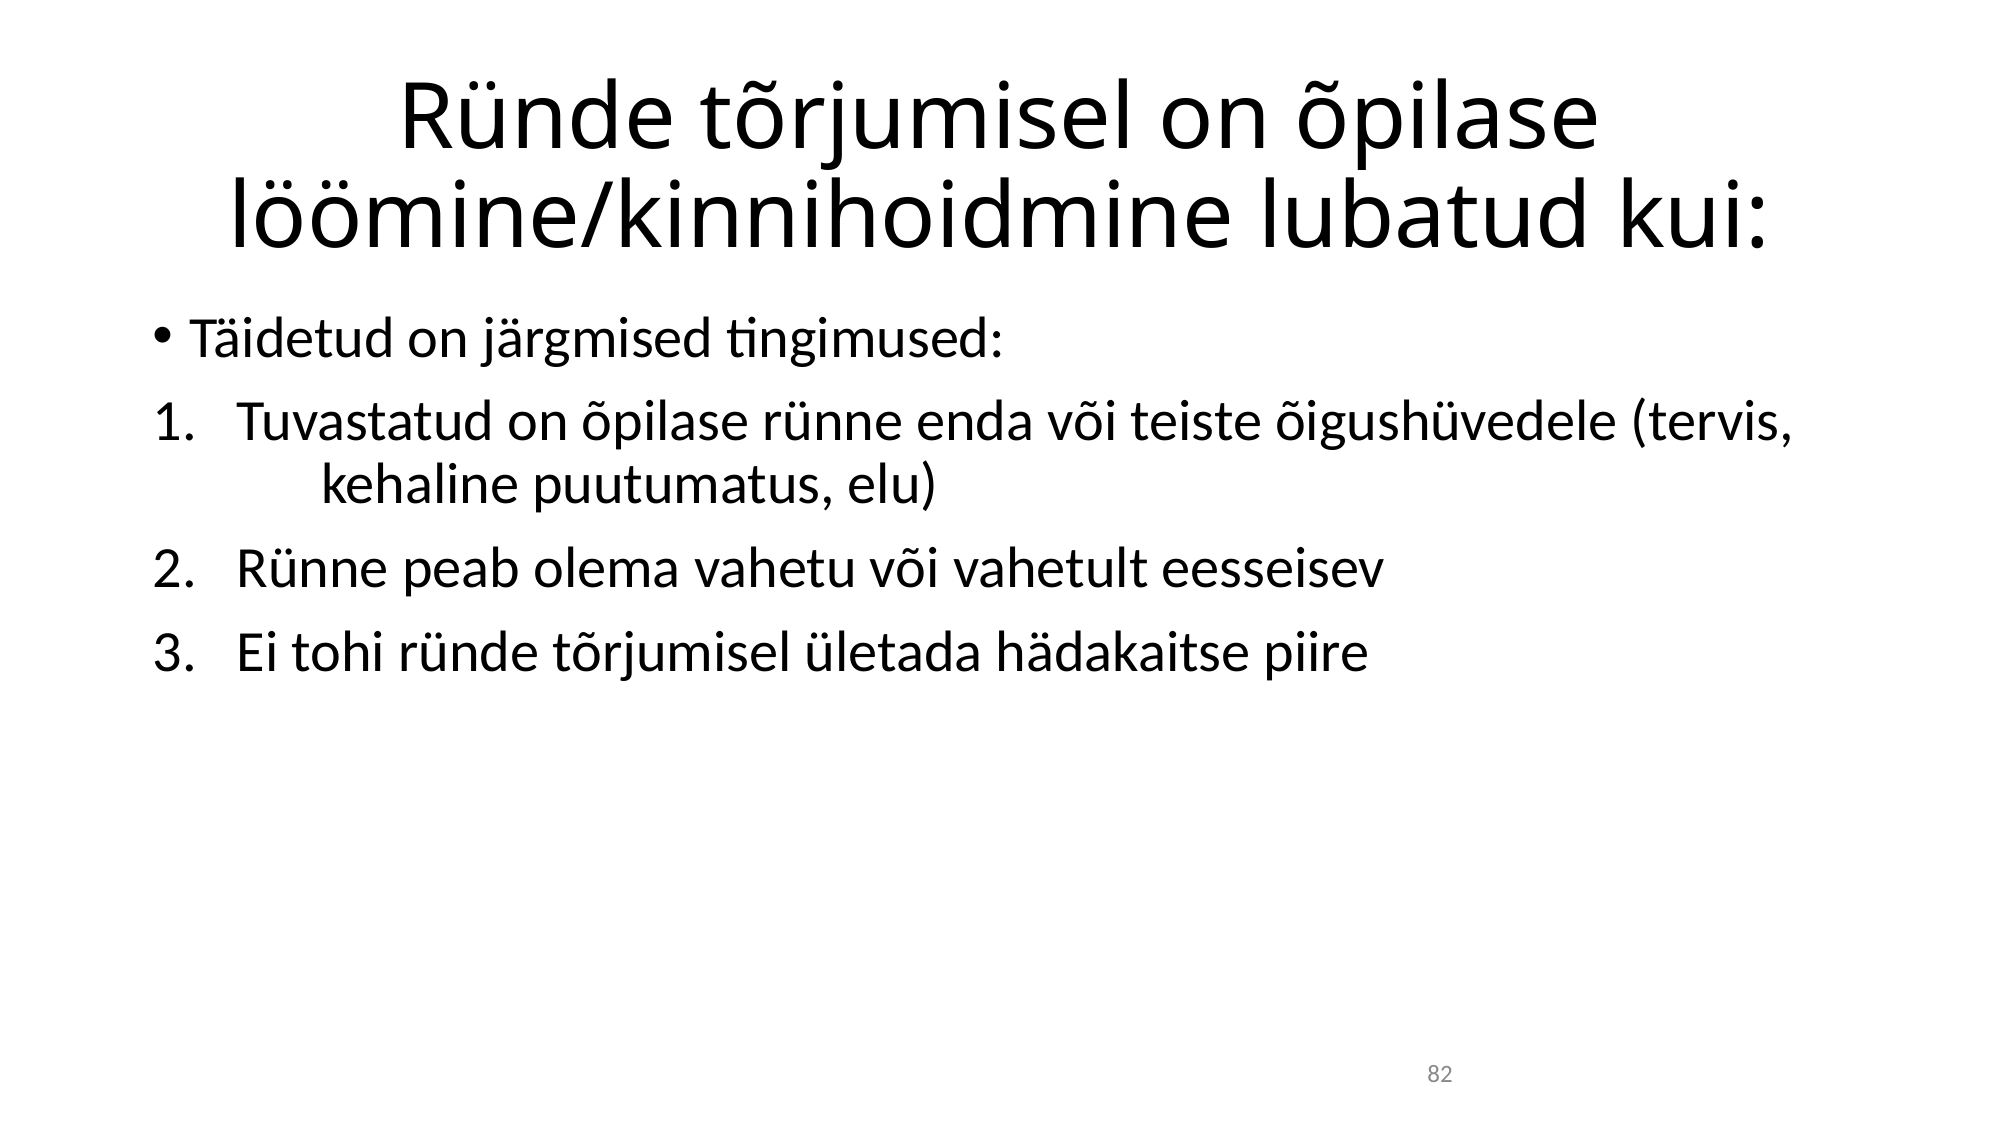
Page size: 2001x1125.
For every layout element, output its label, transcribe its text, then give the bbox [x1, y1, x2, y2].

text_box 163 [1412, 1042, 1863, 1103]
list Täidetud on järgmised tingimused: Tuvastatud on õpilase rünne enda või teiste õigushüvedele (tervis, kehaline puutumatus, elu) Rünne peab olema vahetu või vahetult eesseisev Ei tohi ründe tõrjumisel ületada hädakaitse piire [137, 299, 1863, 1014]
title Ründe tõrjumisel on õpilase löömine/kinnihoidmine lubatud kui: [137, 59, 1863, 278]
